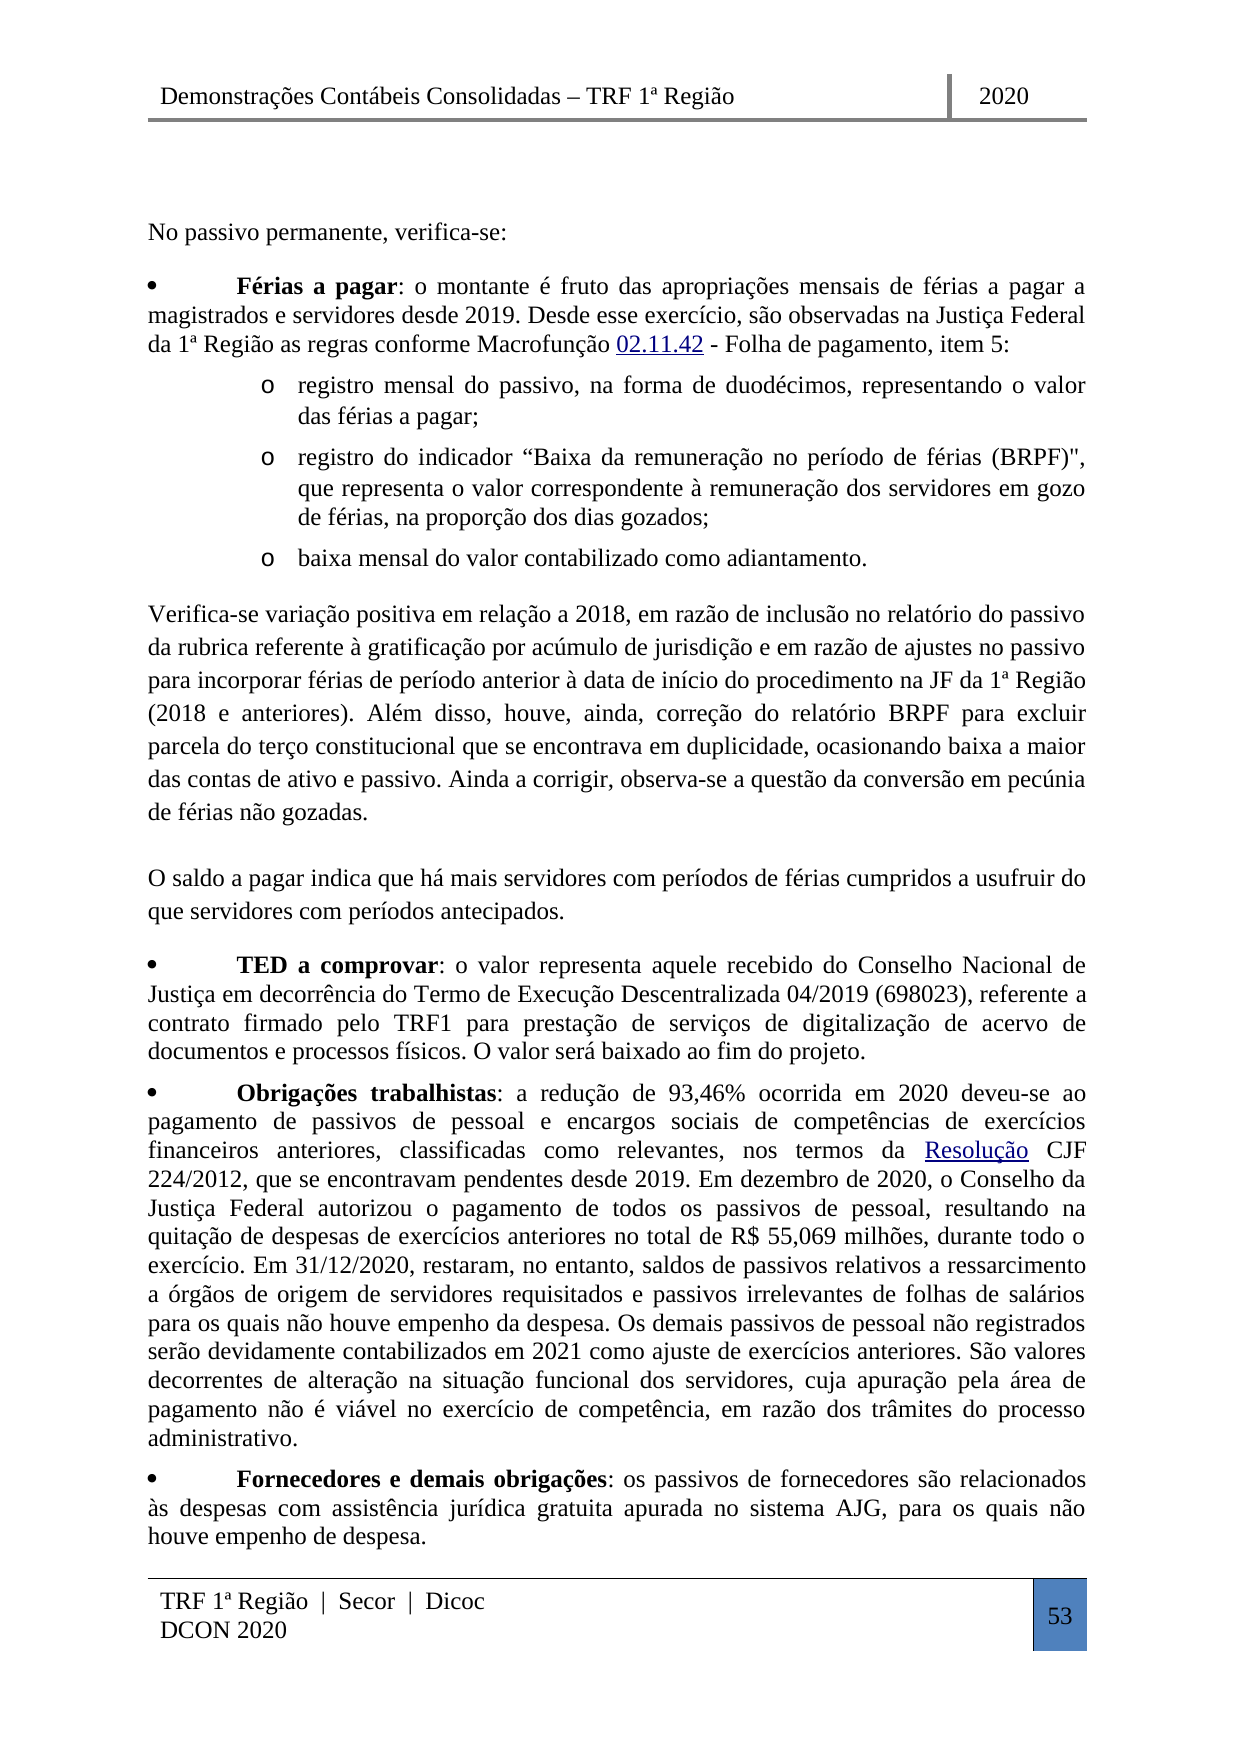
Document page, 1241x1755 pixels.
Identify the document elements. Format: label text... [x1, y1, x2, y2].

text No passivo permanente, verifica-se: [148, 217, 1087, 246]
list TED a comprovar: o valor representa aquele recebido do Conselho Nacional de Justiça em decorrência do Termo de Execução Descentralizada 04/2019 (698023), referente a contrato firmado pelo TRF1 para prestação de serviços de digitalização de acervo de documentos e processos físicos. O valor será baixado ao fim do projeto. [148, 950, 1087, 1065]
list registro mensal do passivo, na forma de duodécimos, representando o valor das férias a pagar; [260, 370, 1087, 429]
list Fornecedores e demais obrigações: os passivos de fornecedores são relacionados às despesas com assistência jurídica gratuita apurada no sistema AJG, para os quais não houve empenho de despesa. [148, 1464, 1087, 1550]
list baixa mensal do valor contabilizado como adiantamento. [260, 543, 1087, 574]
list Férias a pagar: o montante é fruto das apropriações mensais de férias a pagar a magistrados e servidores desde 2019. Desde esse exercício, são observadas na Justiça Federal da 1ª Região as regras conforme Macrofunção 02.11.42 - Folha de pagamento, item 5: [148, 271, 1087, 357]
list Obrigações trabalhistas: a redução de 93,46% ocorrida em 2020 deveu-se ao pagamento de passivos de pessoal e encargos sociais de competências de exercícios financeiros anteriores, classificadas como relevantes, nos termos da Resolução CJF 224/2012, que se encontravam pendentes desde 2019. Em dezembro de 2020, o Conselho da Justiça Federal autorizou o pagamento de todos os passivos de pessoal, resultando na quitação de despesas de exercícios anteriores no total de R$ 55,069 milhões, durante todo o exercício. Em 31/12/2020, restaram, no entanto, saldos de passivos relativos a ressarcimento a órgãos de origem de servidores requisitados e passivos irrelevantes de folhas de salários para os quais não houve empenho da despesa. Os demais passivos de pessoal não registrados serão devidamente contabilizados em 2021 como ajuste de exercícios anteriores. São valores decorrentes de alteração na situação funcional dos servidores, cuja apuração pela área de pagamento não é viável no exercício de competência, em razão dos trâmites do processo administrativo. [148, 1078, 1087, 1451]
list registro do indicador “Baixa da remuneração no período de férias (BRPF)", que representa o valor correspondente à remuneração dos servidores em gozo de férias, na proporção dos dias gozados; [260, 442, 1087, 530]
text O saldo a pagar indica que há mais servidores com períodos de férias cumpridos a usufruir do que servidores com períodos antecipados. [148, 863, 1087, 925]
text Verifica-se variação positiva em relação a 2018, em razão de inclusão no relatório do passivo da rubrica referente à gratificação por acúmulo de jurisdição e em razão de ajustes no passivo para incorporar férias de período anterior à data de início do procedimento na JF da 1ª Região (2018 e anteriores). Além disso, houve, ainda, correção do relatório BRPF para excluir parcela do terço constitucional que se encontrava em duplicidade, ocasionando baixa a maior das contas de ativo e passivo. Ainda a corrigir, observa-se a questão da conversão em pecúnia de férias não gozadas. [148, 599, 1087, 826]
